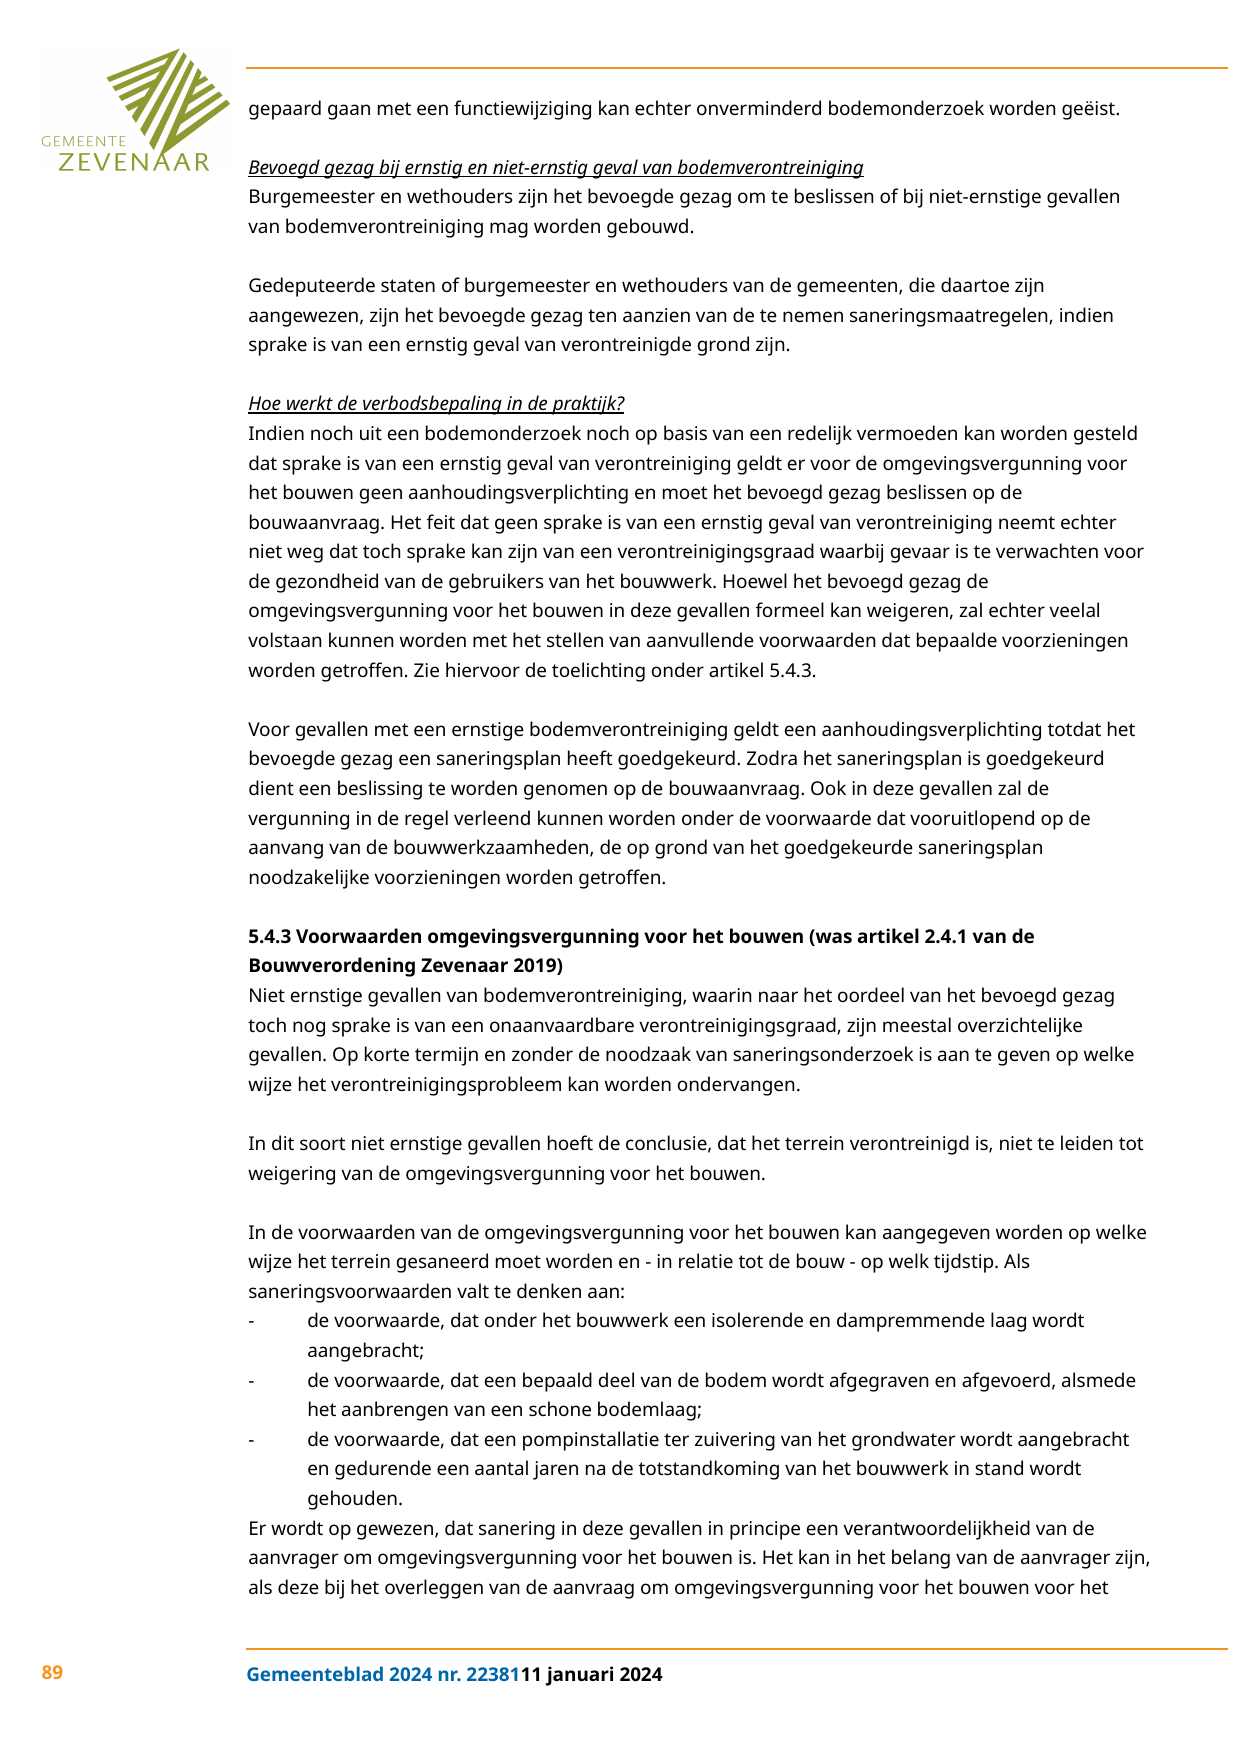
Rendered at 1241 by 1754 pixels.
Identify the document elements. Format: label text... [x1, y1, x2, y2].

text Indien noch uit een bodemonderzoek noch op basis van een redelijk vermoeden kan worden gesteld dat sprake is van een ernstig geval van verontreiniging geldt er voor de omgevingsvergunning voor het bouwen geen aanhoudingsverplichting en moet het bevoegd gezag beslissen op de bouwaanvraag. Het feit dat geen sprake is van een ernstig geval van verontreiniging neemt echter niet weg dat toch sprake kan zijn van een verontreinigingsgraad waarbij gevaar is te verwachten voor de gezondheid van de gebruikers van het bouwwerk. Hoewel het bevoegd gezag de omgevingsvergunning voor het bouwen in deze gevallen formeel kan weigeren, zal echter veelal volstaan kunnen worden met het stellen van aanvullende voorwaarden dat bepaalde voorzieningen worden getroffen. Zie hiervoor de toelichting onder artikel 5.4.3. [248, 420, 1152, 683]
text Er wordt op gewezen, dat sanering in deze gevallen in principe een verantwoordelijkheid van de aanvrager om omgevingsvergunning voor het bouwen is. Het kan in het belang van de aanvrager zijn, als deze bij het overleggen van de aanvraag om omgevingsvergunning voor het bouwen voor het [248, 1515, 1152, 1600]
list de voorwaarde, dat een bepaald deel van de bodem wordt afgegraven en afgevoerd, alsmede het aanbrengen van een schone bodemlaag; [248, 1367, 1152, 1422]
list de voorwaarde, dat onder het bouwwerk een isolerende en dampremmende laag wordt aangebracht; [248, 1308, 1152, 1363]
text 5.4.3 Voorwaarden omgevingsvergunning voor het bouwen (was artikel 2.4.1 van de Bouwverordening Zevenaar 2019) [248, 923, 1152, 978]
text Gedeputeerde staten of burgemeester en wethouders van de gemeenten, die daartoe zijn aangewezen, zijn het bevoegde gezag ten aanzien van de te nemen saneringsmaatregelen, indien sprake is van een ernstig geval van verontreinigde grond zijn. [248, 272, 1152, 357]
text Bevoegd gezag bij ernstig en niet-ernstig geval van bodemverontreiniging [248, 154, 1152, 180]
text In de voorwaarden van de omgevingsvergunning voor het bouwen kan aangegeven worden op welke wijze het terrein gesaneerd moet worden en - in relatie tot de bouw - op welk tijdstip. Als saneringsvoorwaarden valt te denken aan: [248, 1219, 1152, 1304]
text Hoe werkt de verbodsbepaling in de praktijk? [248, 391, 1152, 416]
text gepaard gaan met een functiewijziging kan echter onverminderd bodemonderzoek worden geëist. [248, 95, 1152, 121]
text Voor gevallen met een ernstige bodemverontreiniging geldt een aanhoudingsverplichting totdat het bevoegde gezag een saneringsplan heeft goedgekeurd. Zodra het saneringsplan is goedgekeurd dient een beslissing te worden genomen op de bouwaanvraag. Ook in deze gevallen zal de vergunning in de regel verleend kunnen worden onder de voorwaarde dat vooruitlopend op de aanvang van de bouwwerkzaamheden, de op grond van het goedgekeurde saneringsplan noodzakelijke voorzieningen worden getroffen. [248, 716, 1152, 890]
text In dit soort niet ernstige gevallen hoeft de conclusie, dat het terrein verontreinigd is, niet te leiden tot weigering van de omgevingsvergunning voor het bouwen. [248, 1130, 1152, 1186]
picture [41, 47, 231, 172]
text Niet ernstige gevallen van bodemverontreiniging, waarin naar het oordeel van het bevoegd gezag toch nog sprake is van een onaanvaardbare verontreinigingsgraad, zijn meestal overzichtelijke gevallen. Op korte termijn en zonder de noodzaak van saneringsonderzoek is aan te geven op welke wijze het verontreinigingsprobleem kan worden ondervangen. [248, 982, 1152, 1097]
text Burgemeester en wethouders zijn het bevoegde gezag om te beslissen of bij niet-ernstige gevallen van bodemverontreiniging mag worden gebouwd. [248, 183, 1152, 239]
list de voorwaarde, dat een pompinstallatie ter zuivering van het grondwater wordt aangebracht en gedurende een aantal jaren na de totstandkoming van het bouwwerk in stand wordt gehouden. [248, 1426, 1152, 1511]
